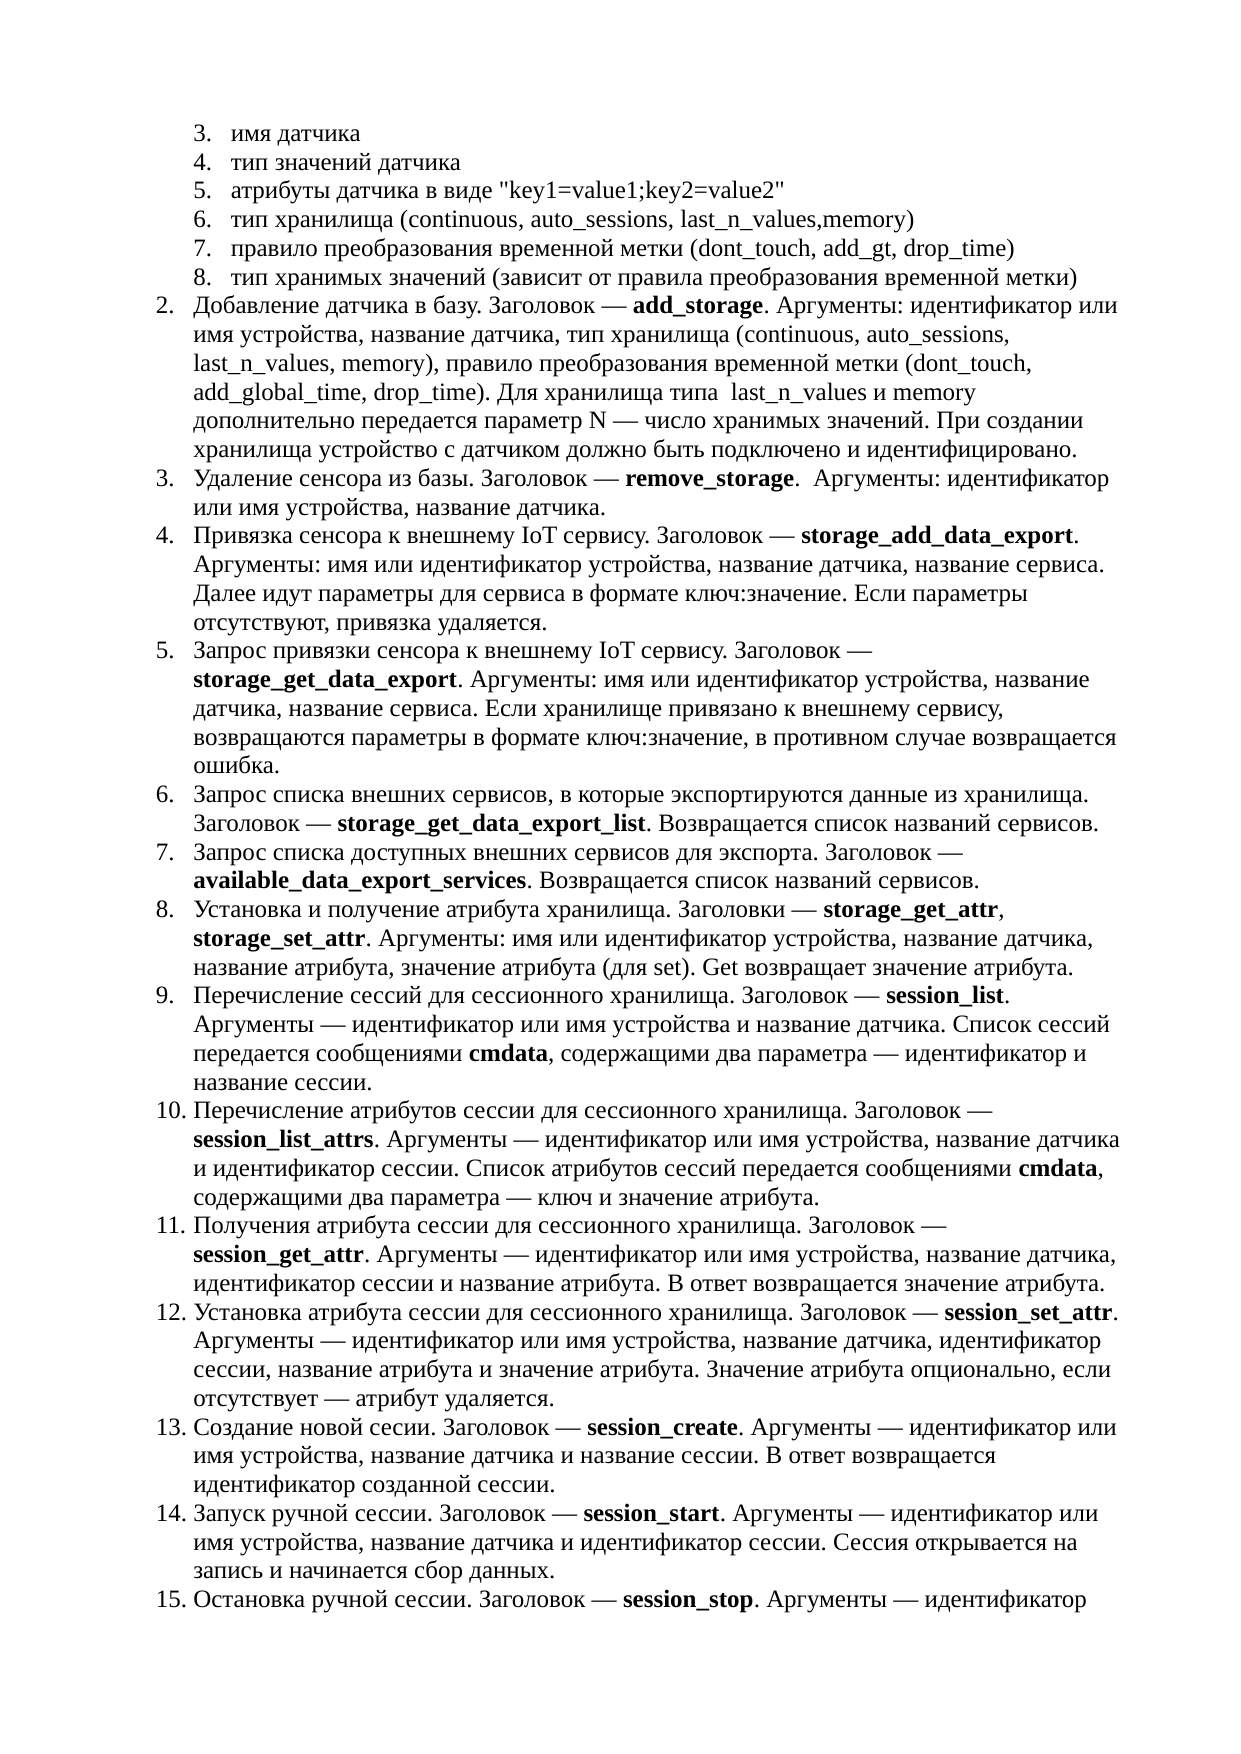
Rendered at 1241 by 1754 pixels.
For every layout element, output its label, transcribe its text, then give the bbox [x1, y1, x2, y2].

list Перечисление сессий для сессионного хранилища. Заголовок — session_list. Аргументы — идентификатор или имя устройства и название датчика. Список сессий передается сообщениями cmdata, содержащими два параметра — идентификатор и название сессии. [156, 981, 1122, 1096]
list Установка и получение атрибута хранилища. Заголовки — storage_get_attr, storage_set_attr. Аргументы: имя или идентификатор устройства, название датчика, название атрибута, значение атрибута (для set). Get возвращает значение атрибута. [156, 894, 1122, 981]
list Запрос привязки сенсора к внешнему IoT сервису. Заголовок — storage_get_data_export. Аргументы: имя или идентификатор устройства, название датчика, название сервиса. Если хранилище привязано к внешнему сервису, возвращаются параметры в формате ключ:значение, в противном случае возвращается ошибка. [156, 636, 1122, 779]
list Добавление датчика в базу. Заголовок — add_storage. Аргументы: идентификатор или имя устройства, название датчика, тип хранилища (continuous, auto_sessions, last_n_values, memory), правило преобразования временной метки (dont_touch, add_global_time, drop_time). Для хранилища типа last_n_values и memory дополнительно передается параметр N — число хранимых значений. При создании хранилища устройство с датчиком должно быть подключено и идентифицировано. [156, 291, 1122, 463]
list Запуск ручной сессии. Заголовок — session_start. Аргументы — идентификатор или имя устройства, название датчика и идентификатор сессии. Сессия открывается на запись и начинается сбор данных. [156, 1498, 1122, 1584]
list тип хранилища (continuous, auto_sessions, last_n_values,memory) [193, 204, 1122, 233]
list Создание новой сесии. Заголовок — session_create. Аргументы — идентификатор или имя устройства, название датчика и название сессии. В ответ возвращается идентификатор созданной сессии. [156, 1412, 1122, 1498]
list Удаление сенсора из базы. Заголовок — remove_storage. Аргументы: идентификатор или имя устройства, название датчика. [156, 463, 1122, 521]
list Привязка сенсора к внешнему IoT сервису. Заголовок — storage_add_data_export. Аргументы: имя или идентификатор устройства, название датчика, название сервиса. Далее идут параметры для сервиса в формате ключ:значение. Если параметры отсутствуют, привязка удаляется. [156, 521, 1122, 636]
list имя датчика [193, 118, 1122, 147]
list Остановка ручной сессии. Заголовок — session_stop. Аргументы — идентификатор [156, 1584, 1122, 1613]
list тип значений датчика [193, 147, 1122, 176]
list Запрос списка доступных внешних сервисов для экспорта. Заголовок — available_data_export_services. Возвращается список названий сервисов. [156, 837, 1122, 894]
list Перечисление атрибутов сессии для сессионного хранилища. Заголовок — session_list_attrs. Аргументы — идентификатор или имя устройства, название датчика и идентификатор сессии. Список атрибутов сессий передается сообщениями cmdata, содержащими два параметра — ключ и значение атрибута. [156, 1096, 1122, 1211]
list Запрос списка внешних сервисов, в которые экспортируются данные из хранилища. Заголовок — storage_get_data_export_list. Возвращается список названий сервисов. [156, 779, 1122, 837]
list Установка атрибута сессии для сессионного хранилища. Заголовок — session_set_attr. Аргументы — идентификатор или имя устройства, название датчика, идентификатор сессии, название атрибута и значение атрибута. Значение атрибута опционально, если отсутствует — атрибут удаляется. [156, 1297, 1122, 1412]
list правило преобразования временной метки (dont_touch, add_gt, drop_time) [193, 233, 1122, 262]
list Получения атрибута сессии для сессионного хранилища. Заголовок — session_get_attr. Аргументы — идентификатор или имя устройства, название датчика, идентификатор сессии и название атрибута. В ответ возвращается значение атрибута. [156, 1211, 1122, 1297]
list атрибуты датчика в виде "key1=value1;key2=value2" [193, 176, 1122, 204]
list тип хранимых значений (зависит от правила преобразования временной метки) [193, 262, 1122, 291]
